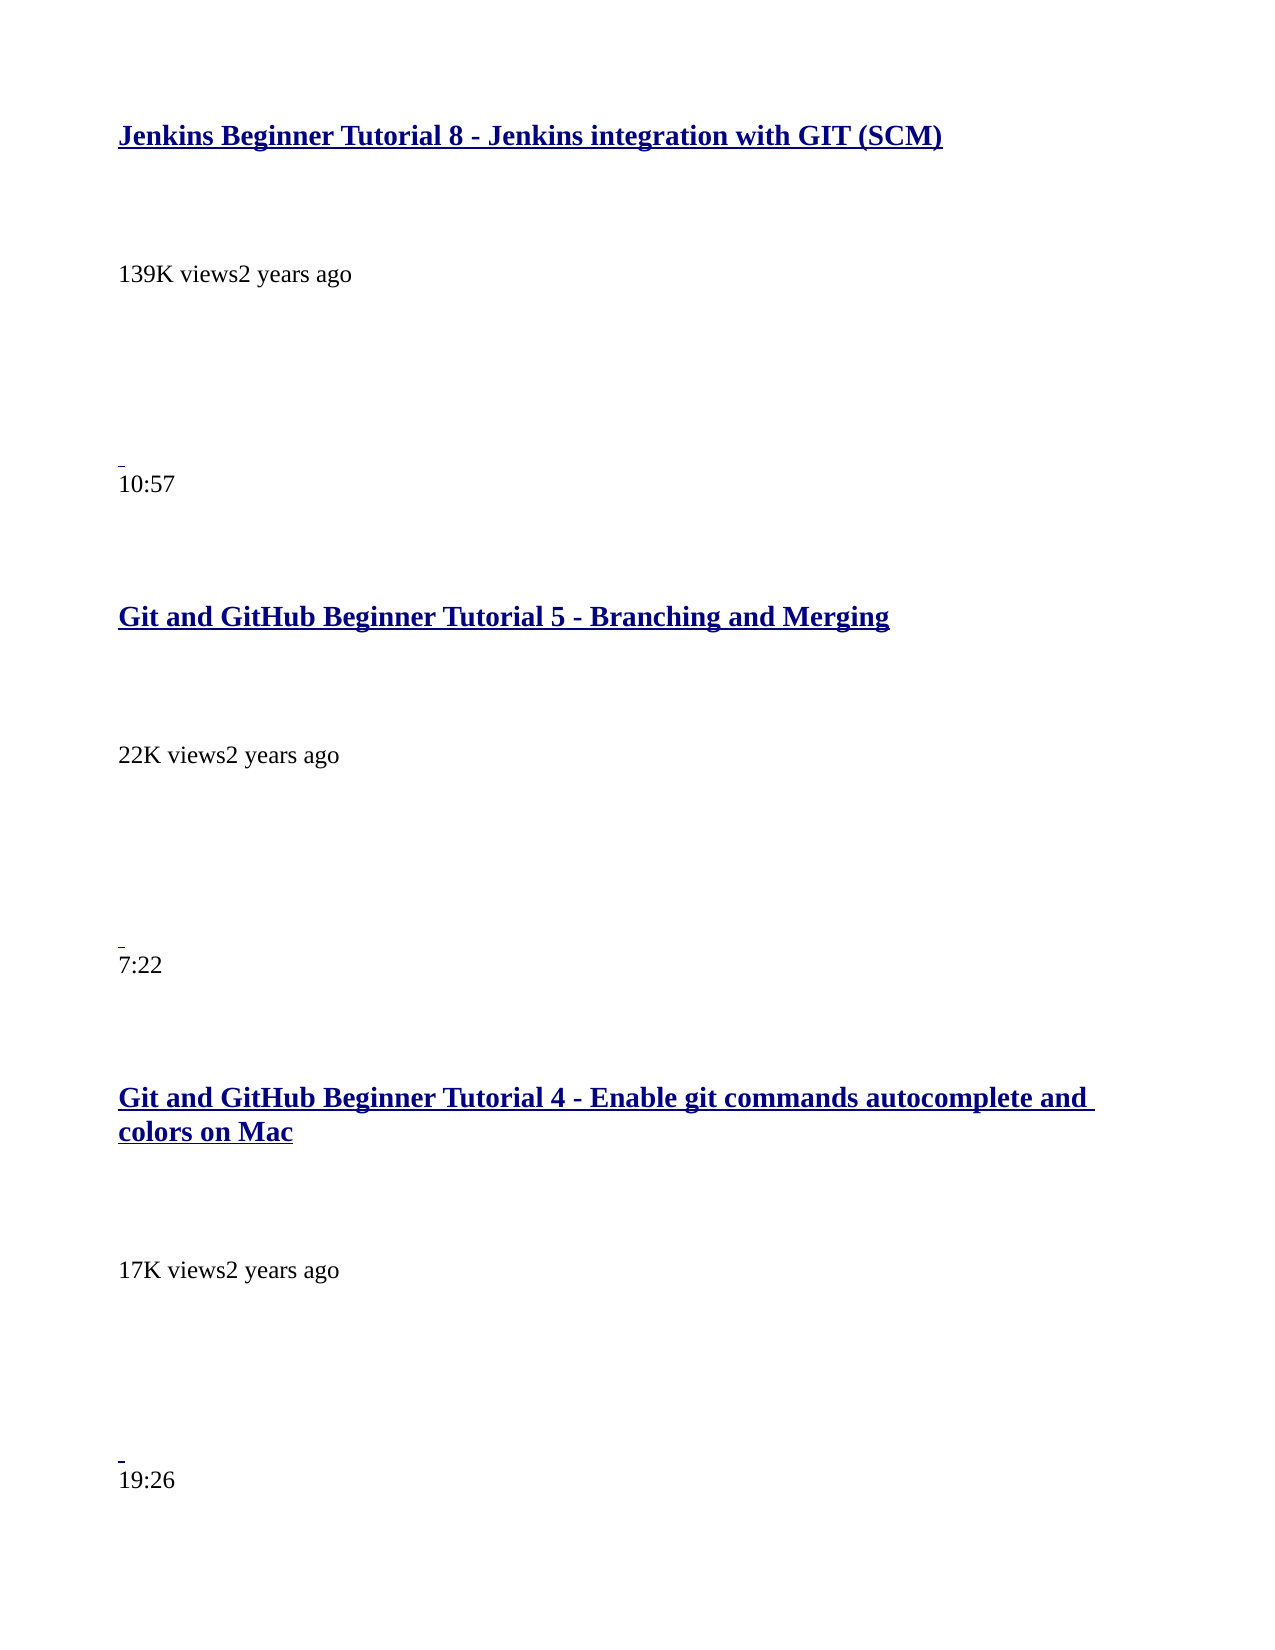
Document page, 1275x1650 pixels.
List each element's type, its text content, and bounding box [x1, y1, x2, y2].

subtitle Git and GitHub Beginner Tutorial 4 - Enable git commands autocomplete and colors on Mac [118, 1080, 1157, 1147]
text 10:57 [118, 469, 1157, 498]
subtitle Jenkins Beginner Tutorial 8 - Jenkins integration with GIT (SCM) [118, 118, 1157, 152]
text 19:26 [118, 1465, 1157, 1494]
text 17K views2 years ago [118, 1255, 1157, 1284]
text 7:22 [118, 951, 1157, 979]
text 139K views2 years ago [118, 259, 1157, 288]
subtitle Git and GitHub Beginner Tutorial 5 - Branching and Merging [118, 599, 1157, 633]
text 22K views2 years ago [118, 740, 1157, 769]
